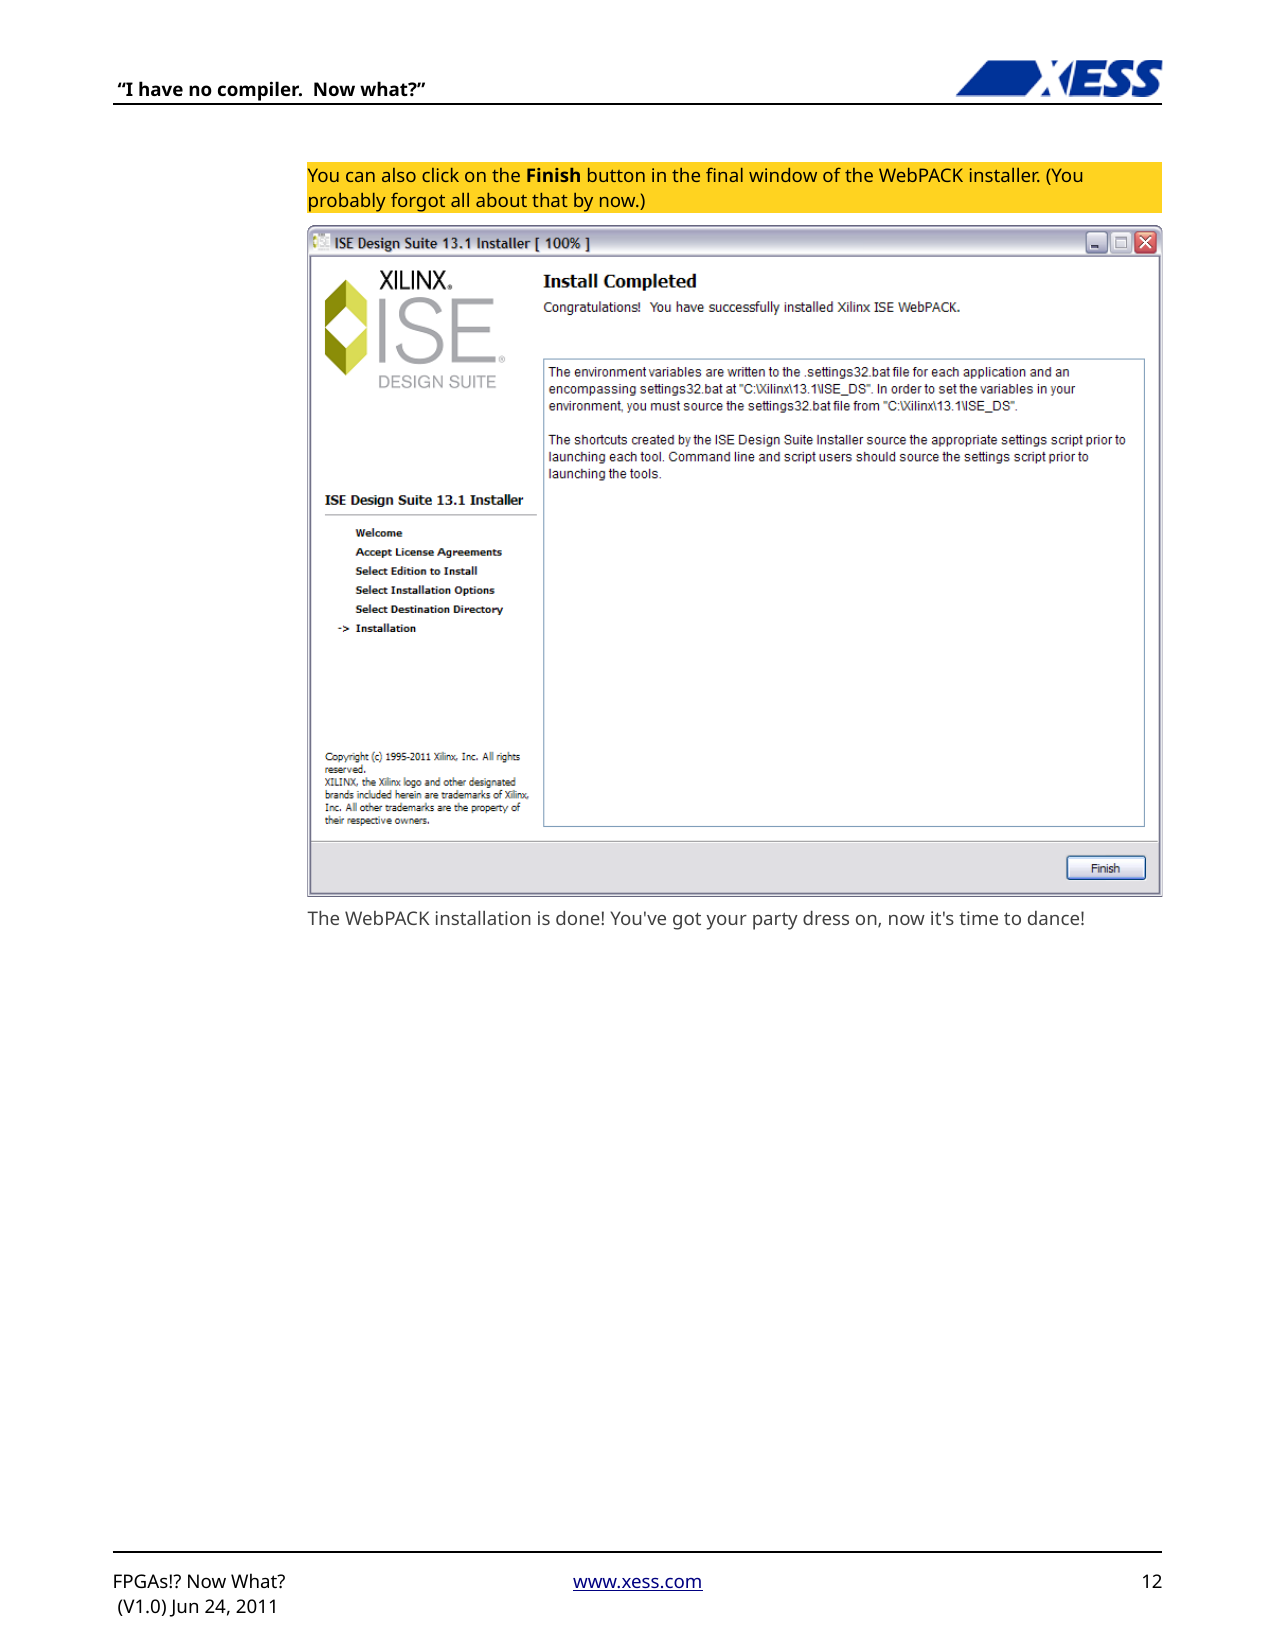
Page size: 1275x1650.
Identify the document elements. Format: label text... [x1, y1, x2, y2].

text You can also click on the Finish button in the final window of the WebPACK installer. (You probably forgot all about that by now.) [307, 162, 1162, 213]
picture [307, 225, 1163, 897]
picture [955, 60, 1163, 97]
text The WebPACK installation is done! You've got your party dress on, now it's time to dance! [307, 906, 1162, 931]
